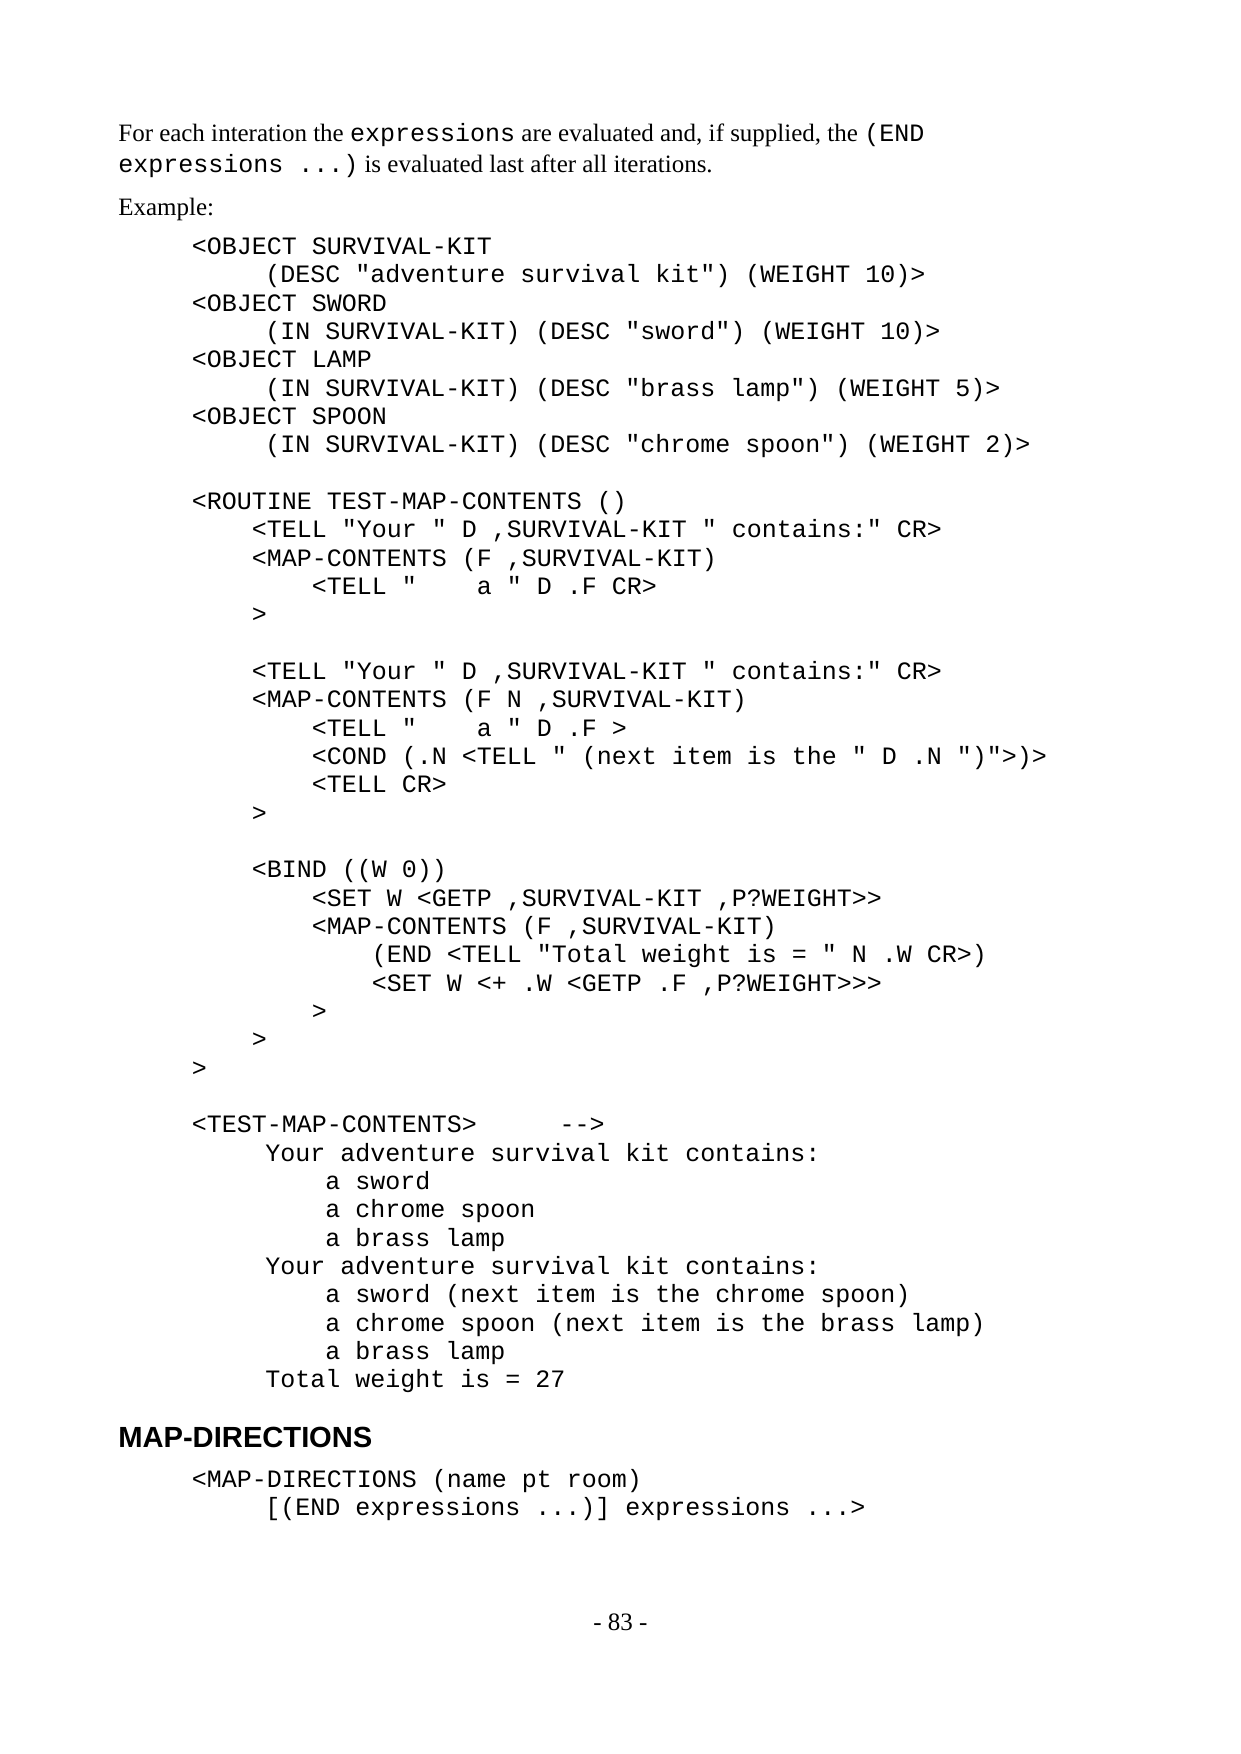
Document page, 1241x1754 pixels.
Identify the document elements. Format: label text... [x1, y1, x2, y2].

text <TELL " a " D .F CR> [192, 573, 1122, 602]
text <TELL " a " D .F > [192, 715, 1122, 743]
text <MAP-CONTENTS (F ,SURVIVAL-KIT) [192, 913, 1122, 942]
text a chrome spoon (next item is the brass lamp) [192, 1310, 1122, 1338]
text Your adventure survival kit contains: [192, 1140, 1122, 1168]
text (END <TELL "Total weight is = " N .W CR>) [192, 942, 1122, 970]
text <BIND ((W 0)) [192, 828, 1122, 885]
text a sword (next item is the chrome spoon) [192, 1282, 1122, 1310]
text a brass lamp [192, 1225, 1122, 1253]
text <MAP-CONTENTS (F ,SURVIVAL-KIT) [192, 545, 1122, 573]
text <SET W <+ .W <GETP .F ,P?WEIGHT>>> [192, 970, 1122, 998]
text a chrome spoon [192, 1197, 1122, 1225]
text <OBJECT LAMP (IN SURVIVAL-KIT) (DESC "brass lamp") (WEIGHT 5)> [192, 347, 1122, 403]
text Example: [118, 192, 1122, 221]
text <MAP-DIRECTIONS (name pt room) [(END expressions ...)] expressions ...> [192, 1466, 1122, 1523]
text <COND (.N <TELL " (next item is the " D .N ")">)> [192, 743, 1122, 772]
text > <TEST-MAP-CONTENTS> --> [192, 1055, 1122, 1140]
text > [192, 1027, 1122, 1055]
subtitle MAP-DIRECTIONS [118, 1420, 1122, 1454]
text <MAP-CONTENTS (F N ,SURVIVAL-KIT) [192, 687, 1122, 715]
text Total weight is = 27 [192, 1367, 1122, 1395]
text > [192, 800, 1122, 828]
text <TELL CR> [192, 772, 1122, 800]
text <TELL "Your " D ,SURVIVAL-KIT " contains:" CR> [192, 630, 1122, 687]
text <OBJECT SURVIVAL-KIT (DESC "adventure survival kit") (WEIGHT 10)> [192, 233, 1122, 290]
text <TELL "Your " D ,SURVIVAL-KIT " contains:" CR> [192, 517, 1122, 545]
text <OBJECT SWORD (IN SURVIVAL-KIT) (DESC "sword") (WEIGHT 10)> [192, 290, 1122, 347]
text > [192, 602, 1122, 630]
text <ROUTINE TEST-MAP-CONTENTS () [192, 460, 1122, 517]
text <OBJECT SPOON (IN SURVIVAL-KIT) (DESC "chrome spoon") (WEIGHT 2)> [192, 403, 1122, 460]
text > [192, 998, 1122, 1027]
text For each interation the expressions are evaluated and, if supplied, the (END expressions ...) is evaluated last after all iterations. [118, 118, 1122, 180]
text <SET W <GETP ,SURVIVAL-KIT ,P?WEIGHT>> [192, 885, 1122, 913]
text a brass lamp [192, 1338, 1122, 1367]
text Your adventure survival kit contains: [192, 1253, 1122, 1282]
text a sword [192, 1168, 1122, 1197]
